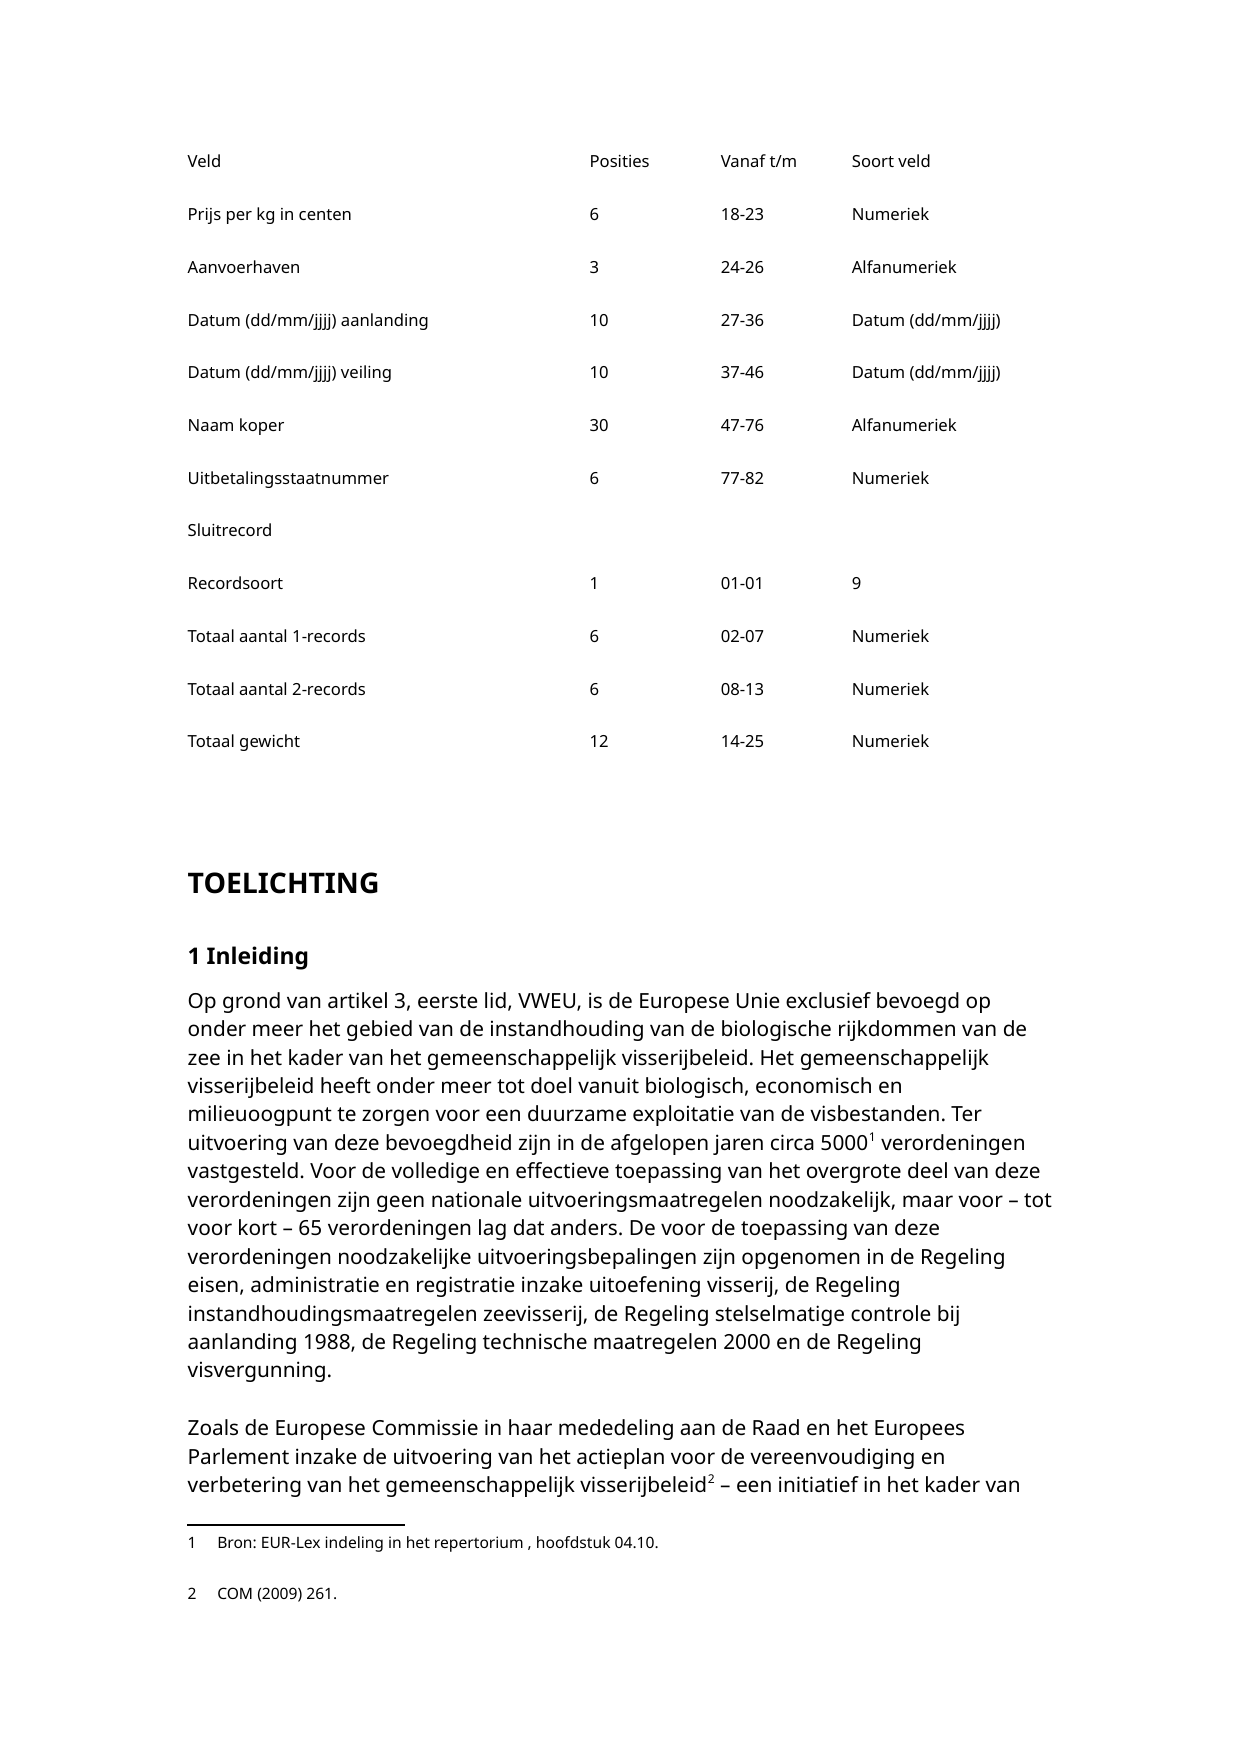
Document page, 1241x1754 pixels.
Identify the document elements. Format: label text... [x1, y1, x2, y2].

table_cell 08-13 [721, 677, 852, 730]
table_cell Numeriek [852, 677, 1053, 730]
table_cell Naam koper [188, 414, 589, 466]
table_cell 6 [589, 466, 721, 519]
table_cell 18-23 [721, 203, 852, 255]
table_cell 01-01 [721, 572, 852, 624]
table_cell Numeriek [852, 624, 1053, 677]
table_header Vanaf t/m [721, 150, 852, 203]
table_cell 6 [589, 677, 721, 730]
text Bron: EUR-Lex indeling in het repertorium , hoofdstuk 04.10. [187, 1517, 1053, 1545]
table_cell Alfanumeriek [852, 255, 1053, 308]
table_cell 12 [589, 730, 721, 782]
table_header Veld [188, 150, 589, 203]
table_cell 14-25 [721, 730, 852, 782]
table_cell Numeriek [852, 730, 1053, 782]
table_cell Sluitrecord [188, 519, 1053, 572]
table_header Posities [589, 150, 721, 203]
table_cell Prijs per kg in centen [188, 203, 589, 255]
text Zoals de Europese Commissie in haar mededeling aan de Raad en het Europees Parlement inzake de uitvoering van het actieplan voor de vereenvoudiging en verbetering van het gemeenschappelijk visserijbeleid – een initiatief in het kader van [187, 1413, 1053, 1499]
table_cell 1 [589, 572, 721, 624]
table_cell 10 [589, 361, 721, 413]
table_cell Recordsoort [188, 572, 589, 624]
table_cell 10 [589, 308, 721, 361]
table_cell 02-07 [721, 624, 852, 677]
table_cell 9 [852, 572, 1053, 624]
subtitle TOELICHTING [187, 863, 1053, 902]
table_cell 24-26 [721, 255, 852, 308]
text COM (2009) 261. [187, 1575, 1053, 1604]
table_cell 47-76 [721, 414, 852, 466]
table_cell 37-46 [721, 361, 852, 413]
table_cell Totaal aantal 2-records [188, 677, 589, 730]
table_cell Totaal gewicht [188, 730, 589, 782]
table_cell Totaal aantal 1-records [188, 624, 589, 677]
table_cell Datum (dd/mm/jjjj) [852, 308, 1053, 361]
table_cell Numeriek [852, 466, 1053, 519]
table_cell 27-36 [721, 308, 852, 361]
table_cell Datum (dd/mm/jjjj) veiling [188, 361, 589, 413]
table_cell 6 [589, 624, 721, 677]
text Op grond van artikel 3, eerste lid, VWEU, is de Europese Unie exclusief bevoegd op onder meer het gebied van de instandhouding van de biologische rijkdommen van de zee in het kader van het gemeenschappelijk visserijbeleid. Het gemeenschappelijk visserijbeleid heeft onder meer tot doel vanuit biologisch, economisch en milieuoogpunt te zorgen voor een duurzame exploitatie van de visbestanden. Ter uitvoering van deze bevoegdheid zijn in de afgelopen jaren circa 5000 verordeningen vastgesteld. Voor de volledige en effectieve toepassing van het overgrote deel van deze verordeningen zijn geen nationale uitvoeringsmaatregelen noodzakelijk, maar voor – tot voor kort – 65 verordeningen lag dat anders. De voor de toepassing van deze verordeningen noodzakelijke uitvoeringsbepalingen zijn opgenomen in de Regeling eisen, administratie en registratie inzake uitoefening visserij, de Regeling instandhoudingsmaatregelen zeevisserij, de Regeling stelselmatige controle bij aanlanding 1988, de Regeling technische maatregelen 2000 en de Regeling visvergunning. [187, 986, 1053, 1384]
table_cell Aanvoerhaven [188, 255, 589, 308]
table_cell 77-82 [721, 466, 852, 519]
table_cell Datum (dd/mm/jjjj) aanlanding [188, 308, 589, 361]
table_cell 3 [589, 255, 721, 308]
table_cell 30 [589, 414, 721, 466]
table_cell Datum (dd/mm/jjjj) [852, 361, 1053, 413]
table_cell Uitbetalingsstaatnummer [188, 466, 589, 519]
table_cell 6 [589, 203, 721, 255]
subtitle 1 Inleiding [187, 939, 1053, 971]
table_cell Numeriek [852, 203, 1053, 255]
table_header Soort veld [852, 150, 1053, 203]
table_cell Alfanumeriek [852, 414, 1053, 466]
